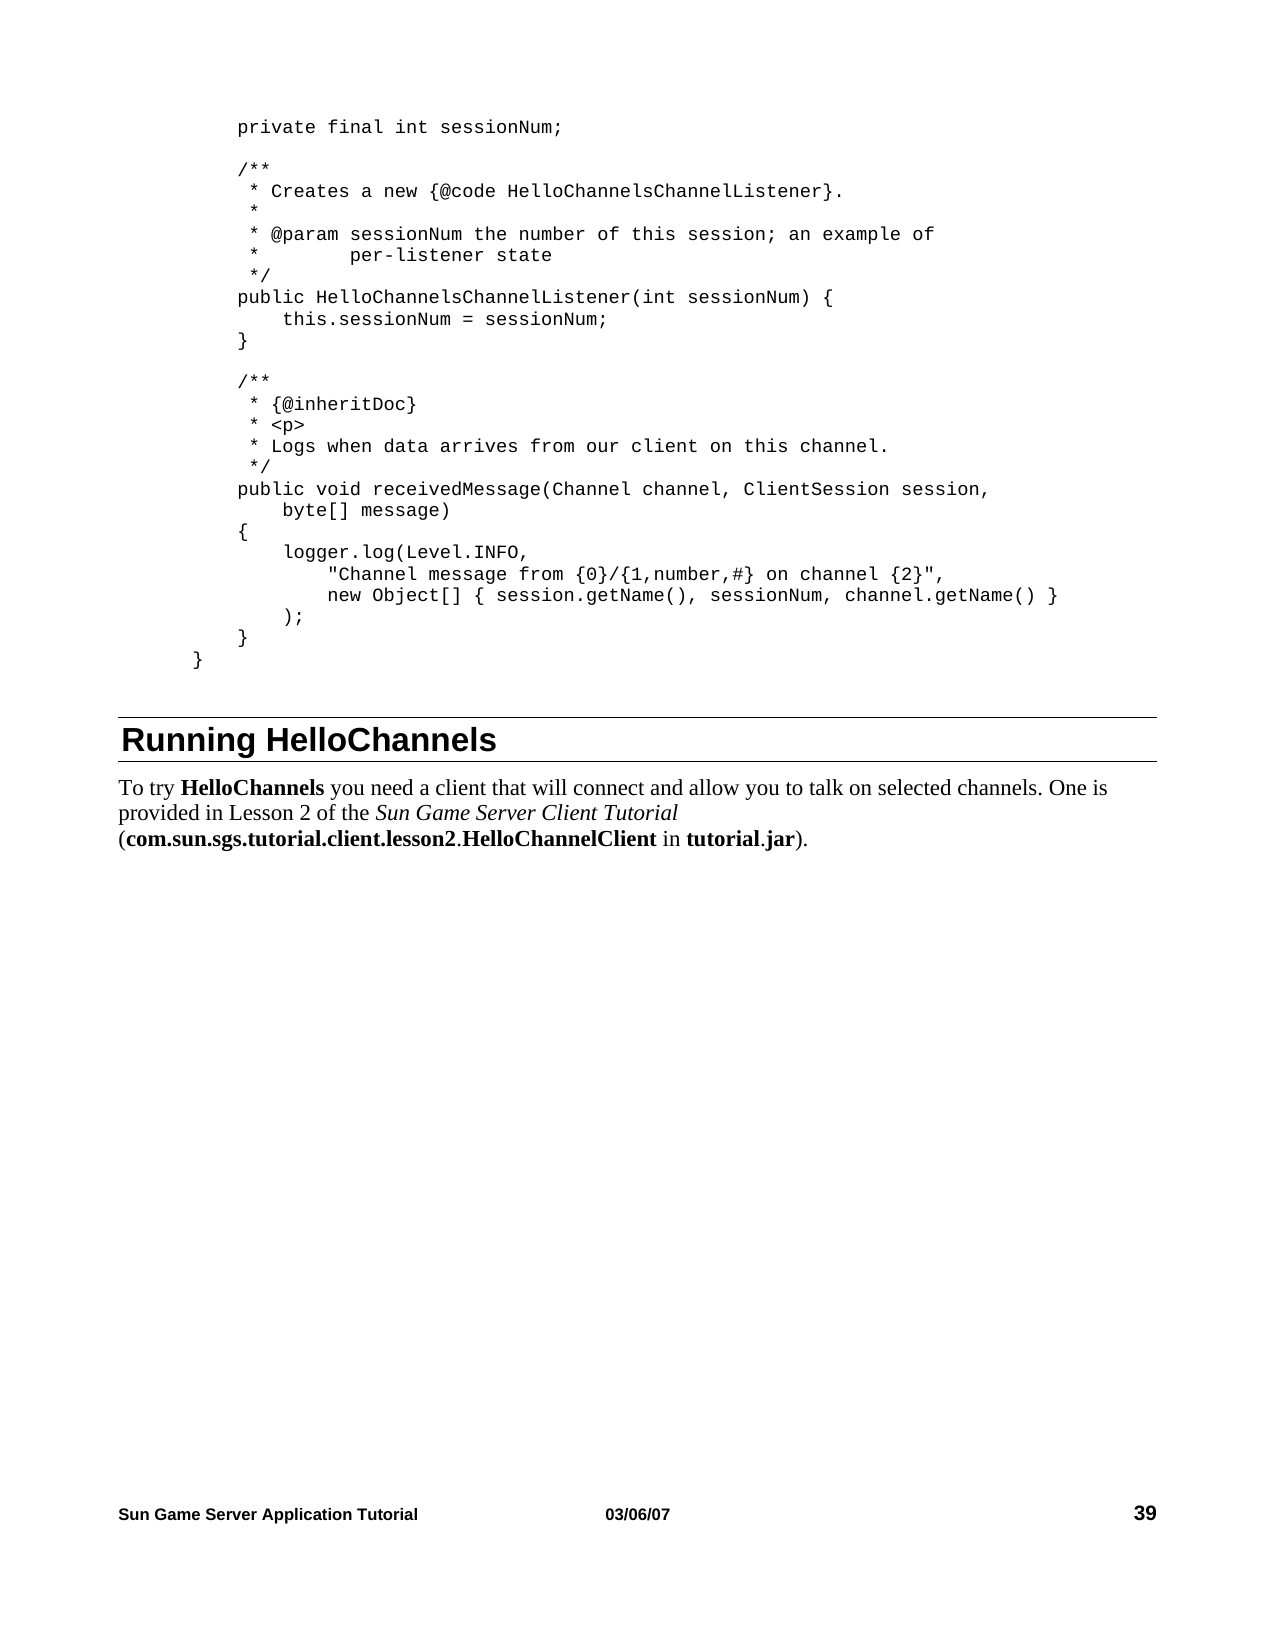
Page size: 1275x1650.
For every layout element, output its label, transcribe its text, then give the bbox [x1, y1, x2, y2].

subtitle Running HelloChannels [118, 718, 1157, 761]
text To try HelloChannels you need a client that will connect and allow you to talk on selected channels. One is provided in Lesson 2 of the Sun Game Server Client Tutorial (com.sun.sgs.tutorial.client.lesson2.HelloChannelClient in tutorial.jar). [118, 775, 1157, 851]
text private final int sessionNum; /** * Creates a new {@code HelloChannelsChannelListener}. * * @param sessionNum the number of this session; an example of * per-listener state */ public HelloChannelsChannelListener(int sessionNum) { this.sessionNum = sessionNum; } /** * {@inheritDoc} * <p> * Logs when data arrives from our client on this channel. */ public void receivedMessage(Channel channel, ClientSession session, byte[] message) { logger.log(Level.INFO, "Channel message from {0}/{1,number,#} on channel {2}", new Object[] { session.getName(), sessionNum, channel.getName() } ); } } [192, 118, 1098, 692]
